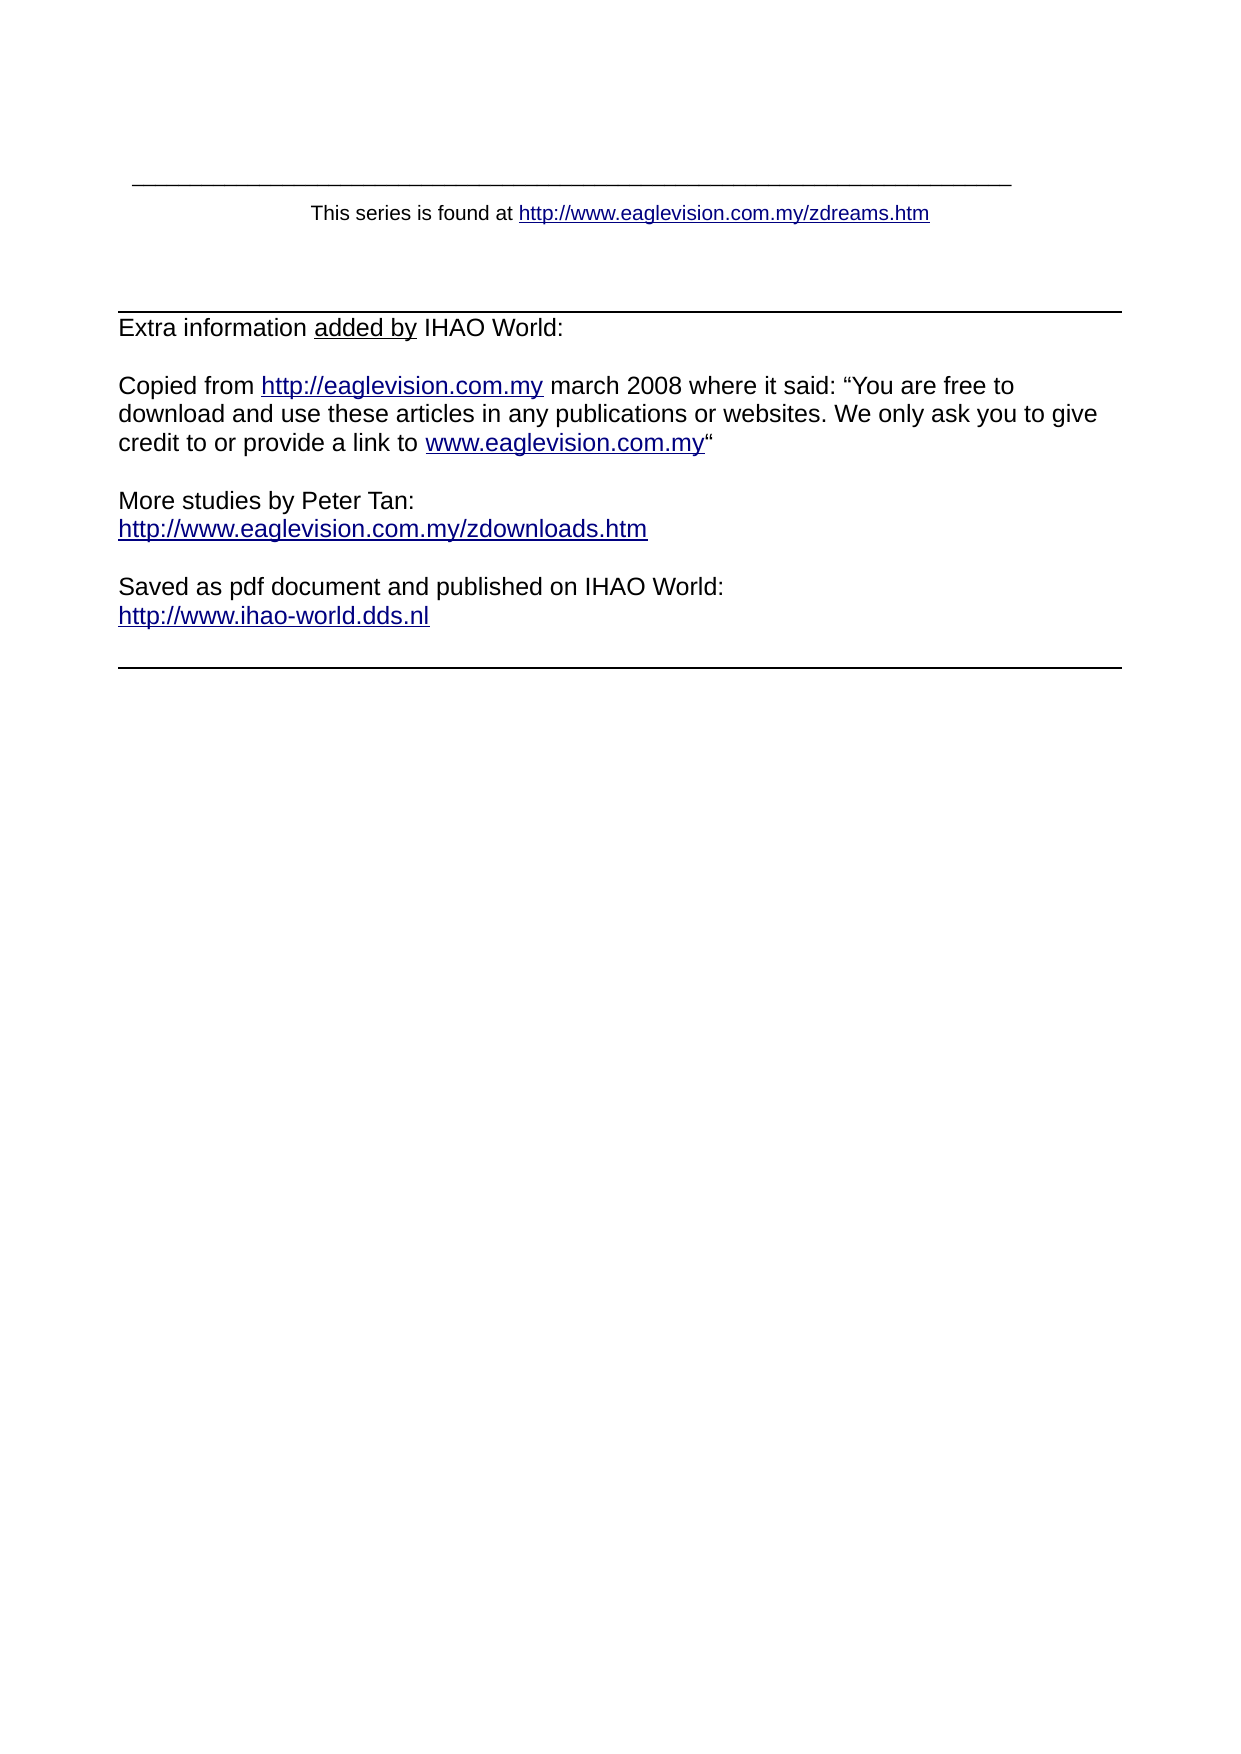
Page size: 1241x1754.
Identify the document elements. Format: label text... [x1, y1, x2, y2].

text Extra information added by IHAO World: [118, 313, 1122, 342]
text http://www.eaglevision.com.my/zdownloads.htm [118, 514, 1122, 543]
text Copied from http://eaglevision.com.my march 2008 where it said: “You are free to download and use these articles in any publications or websites. We only ask you to give credit to or provide a link to www.eaglevision.com.my“ [118, 371, 1122, 457]
text http://www.ihao-world.dds.nl [118, 601, 1122, 629]
text More studies by Peter Tan: [118, 486, 1122, 514]
text Saved as pdf document and published on IHAO World: [118, 572, 1122, 601]
text This series is found at http://www.eaglevision.com.my/zdreams.htm [118, 201, 1122, 224]
text ____________________________________________________________________________ [118, 159, 1122, 188]
